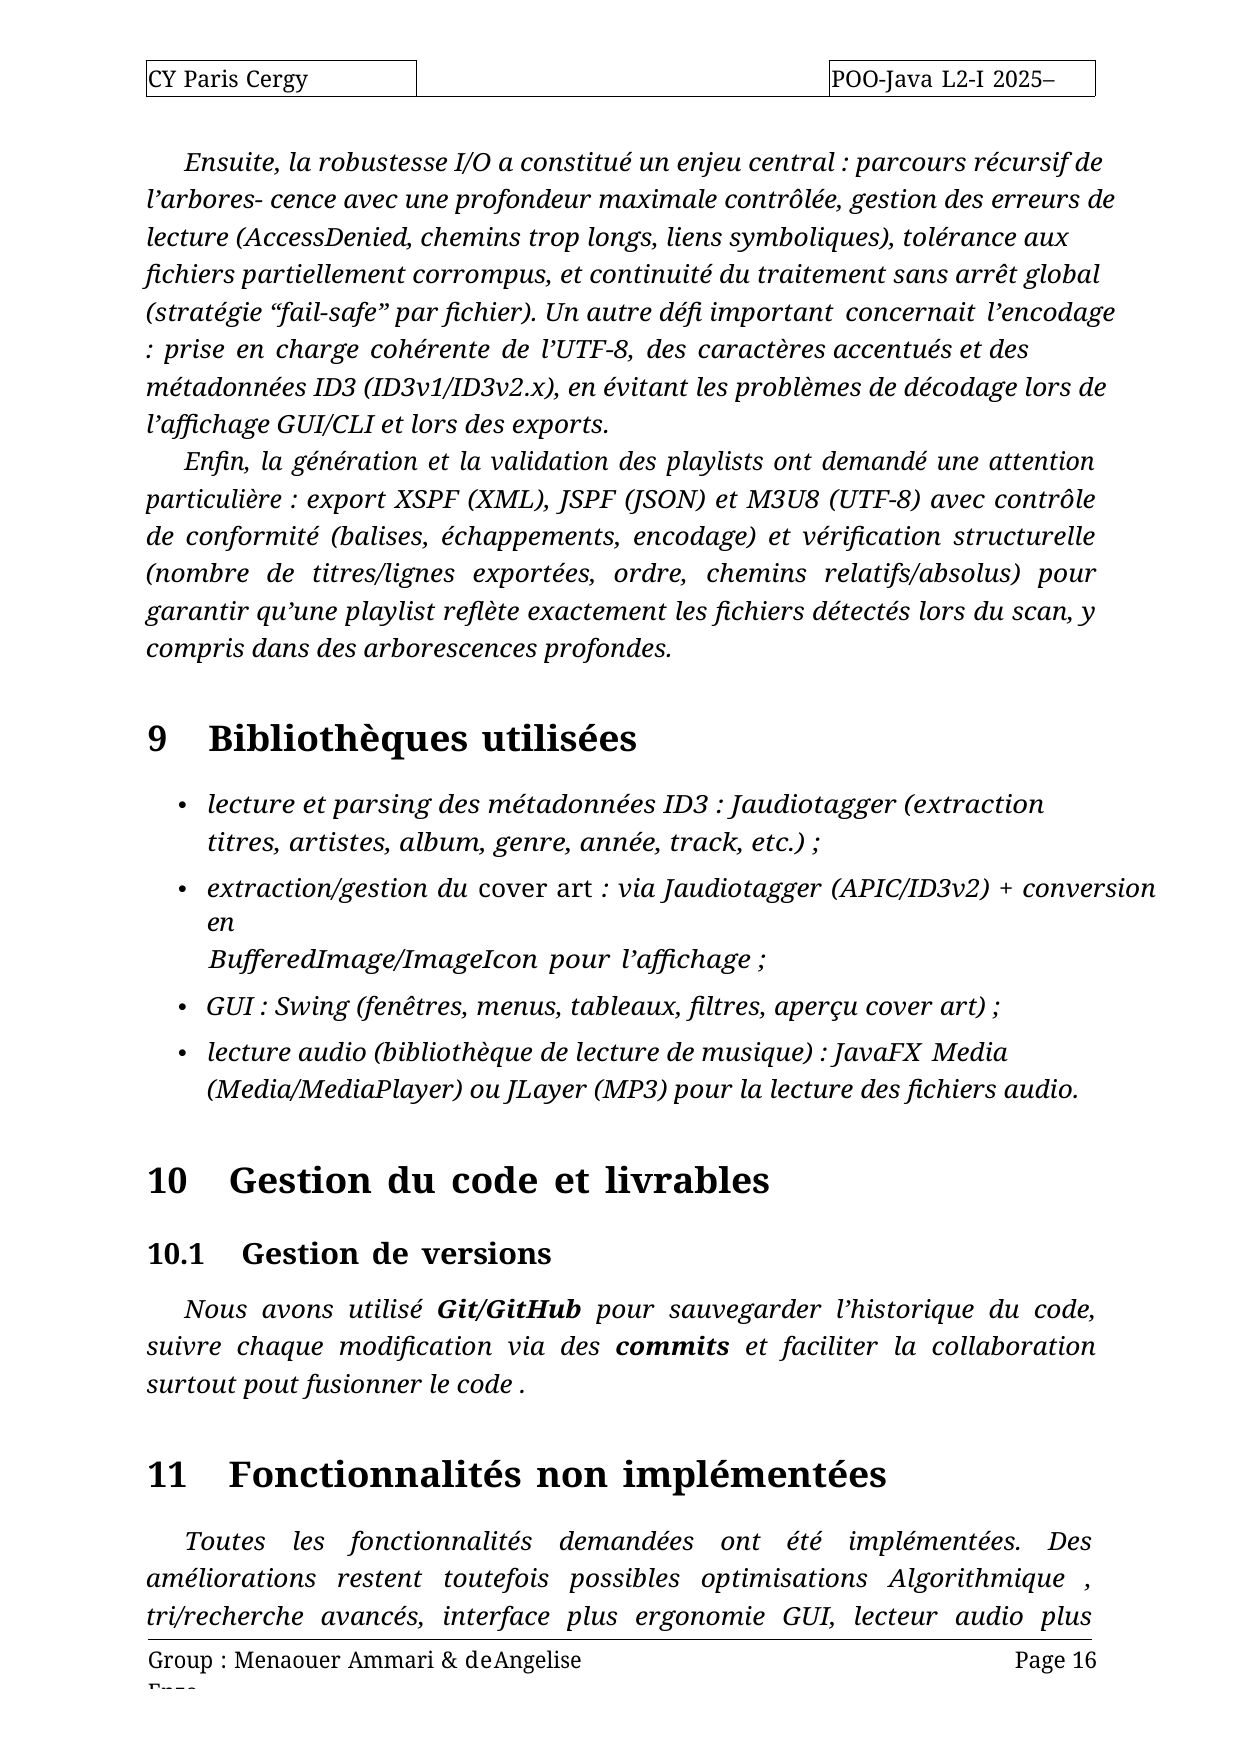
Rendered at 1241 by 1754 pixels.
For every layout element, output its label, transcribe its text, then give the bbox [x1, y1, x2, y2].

subtitle Bibliothèques utilisées [147, 714, 1180, 762]
text Ensuite, la robustesse I/O a constitué un enjeu central : parcours récursif de l’arbores- cence avec une profondeur maximale contrôlée, gestion des erreurs de lecture (AccessDenied, chemins trop longs, liens symboliques), tolérance aux fichiers partiellement corrompus, et continuité du traitement sans arrêt global (stratégie “fail-safe” par fichier). Un autre défi important concernait l’encodage : prise en charge cohérente de l’UTF-8, des caractères accentués et des métadonnées ID3 (ID3v1/ID3v2.x), en évitant les problèmes de décodage lors de l’affichage GUI/CLI et lors des exports. [146, 145, 1125, 441]
list extraction/gestion du cover art : via Jaudiotagger (APIC/ID3v2) + conversion en [178, 870, 1180, 938]
text Nous avons utilisé Git/GitHub pour sauvegarder l’historique du code, suivre chaque modification via des commits et faciliter la collaboration surtout pout fusionner le code . [146, 1292, 1097, 1400]
list GUI : Swing (fenêtres, menus, tableaux, filtres, aperçu cover art) ; [178, 988, 1180, 1022]
text BufferedImage/ImageIcon pour l’affichage ; [208, 942, 1180, 976]
subtitle Gestion du code et livrables [147, 1155, 1180, 1204]
subtitle Fonctionnalités non implémentées [147, 1450, 1180, 1498]
list lecture et parsing des métadonnées ID3 : Jaudiotagger (extraction titres, artistes, album, genre, année, track, etc.) ; [178, 787, 1096, 858]
text Toutes les fonctionnalités demandées ont été implémentées. Des améliorations restent toutefois possibles optimisations Algorithmique , tri/recherche avancés, interface plus ergonomie GUI, lecteur audio plus [146, 1523, 1093, 1632]
subtitle Gestion de versions [147, 1233, 1180, 1273]
list lecture audio (bibliothèque de lecture de musique) : JavaFX Media (Media/MediaPlayer) ou JLayer (MP3) pour la lecture des fichiers audio. [178, 1034, 1130, 1106]
text Enfin, la génération et la validation des playlists ont demandé une attention particulière : export XSPF (XML), JSPF (JSON) et M3U8 (UTF-8) avec contrôle de conformité (balises, échappements, encodage) et vérification structurelle (nombre de titres/lignes exportées, ordre, chemins relatifs/absolus) pour garantir qu’une playlist reflète exactement les fichiers détectés lors du scan, y compris dans des arborescences profondes. [146, 444, 1096, 665]
